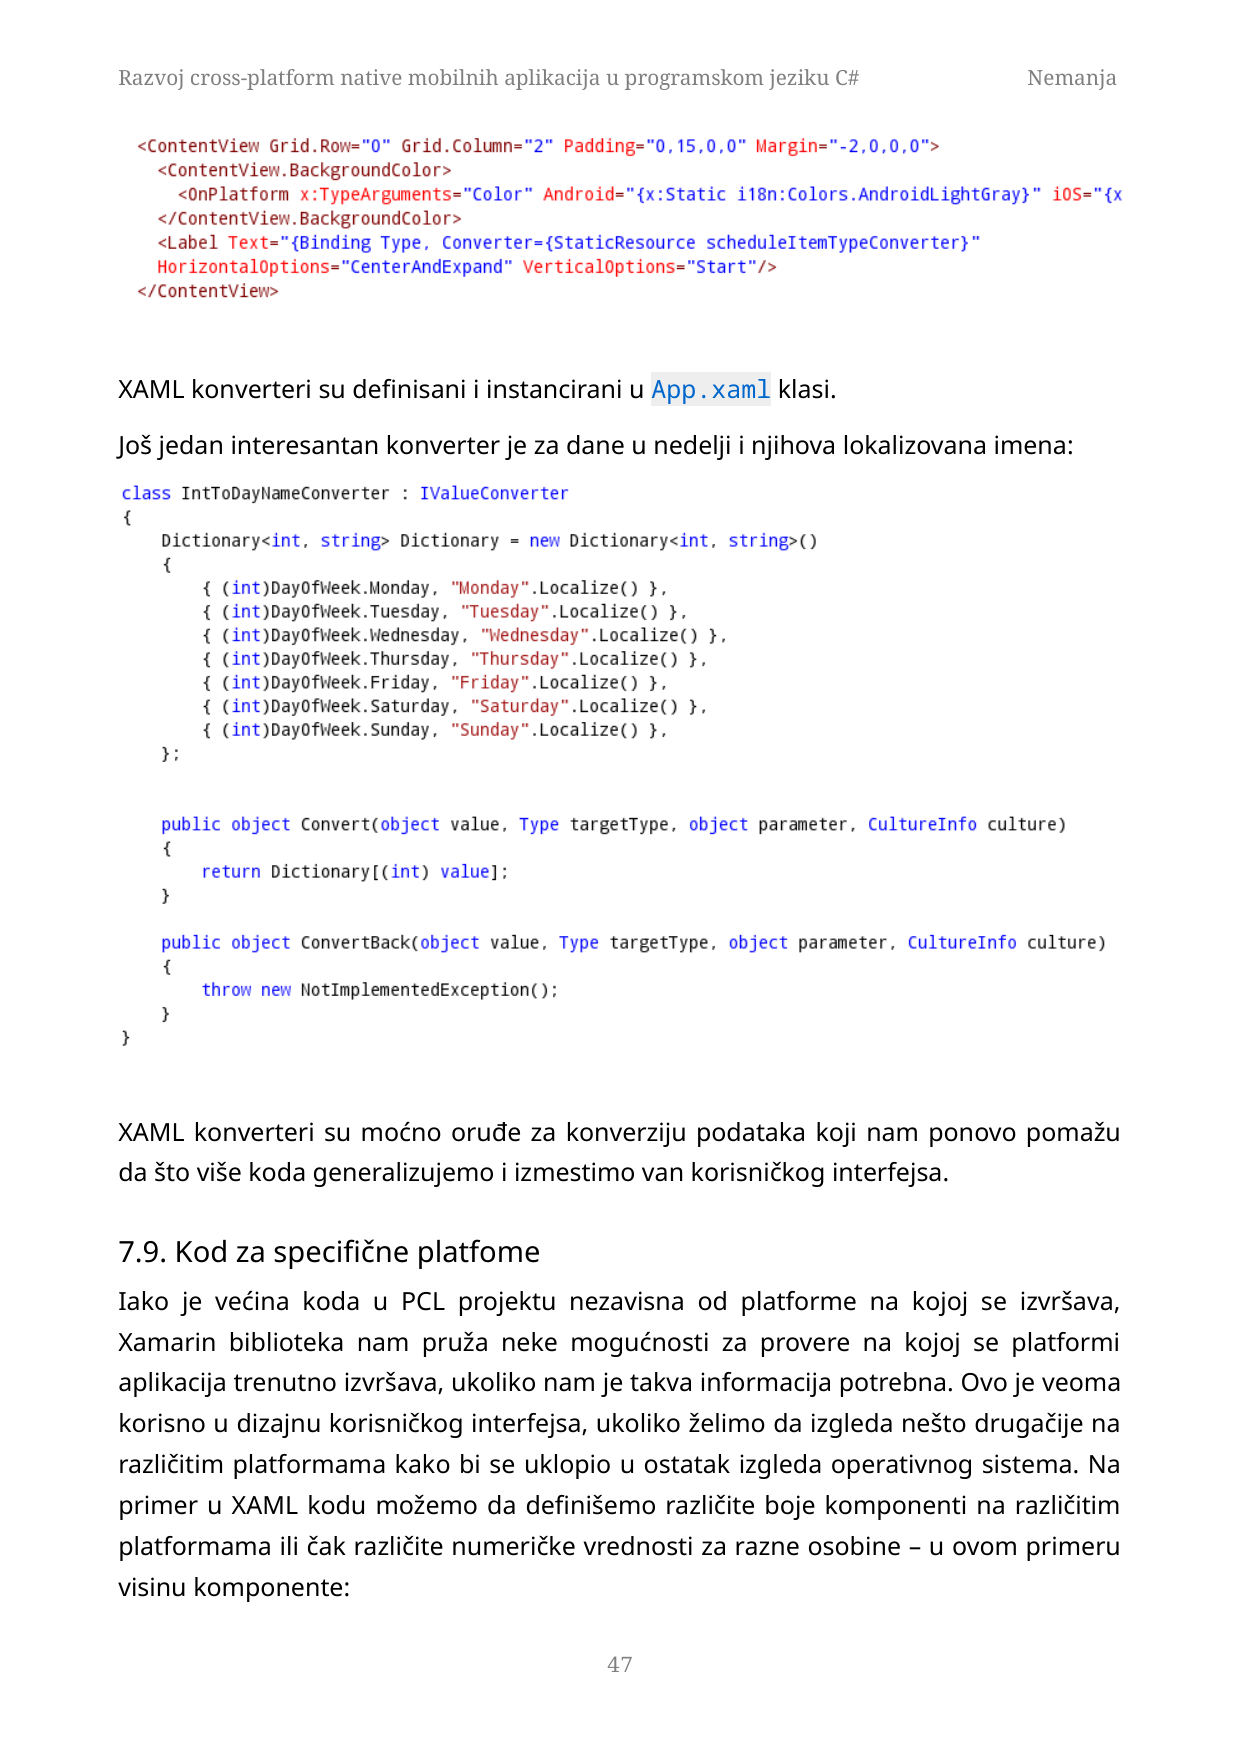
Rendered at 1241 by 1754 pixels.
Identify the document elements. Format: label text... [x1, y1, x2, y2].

text XAML konverteri su definisani i instancirani u App.xaml klasi. [118, 372, 1122, 406]
text Iako je većina koda u PCL projektu nezavisna od platforme na kojoj se izvršava, Xamarin biblioteka nam pruža neke mogućnosti za provere na kojoj se platformi aplikacija trenutno izvršava, ukoliko nam je takva informacija potrebna. Ovo je veoma korisno u dizajnu korisničkog interfejsa, ukoliko želimo da izgleda nešto drugačije na različitim platformama kako bi se uklopio u ostatak izgleda operativnog sistema. Na primer u XAML kodu možemo da definišemo različite boje komponenti na različitim platformama ili čak različite numeričke vrednosti za razne osobine – u ovom primeru visinu komponente: [118, 1283, 1122, 1603]
picture [118, 123, 1123, 310]
subtitle 7.9. Kod za specifične platfome [118, 1231, 1122, 1271]
text Još jedan interesantan konverter je za dane u nedelji i njihova lokalizovana imena: [118, 427, 1122, 462]
text XAML konverteri su moćno oruđe za konverziju podataka koji nam ponovo pomažu da što više koda generalizujemo i izmestimo van korisničkog interfejsa. [118, 1114, 1122, 1189]
picture [118, 482, 1123, 1052]
